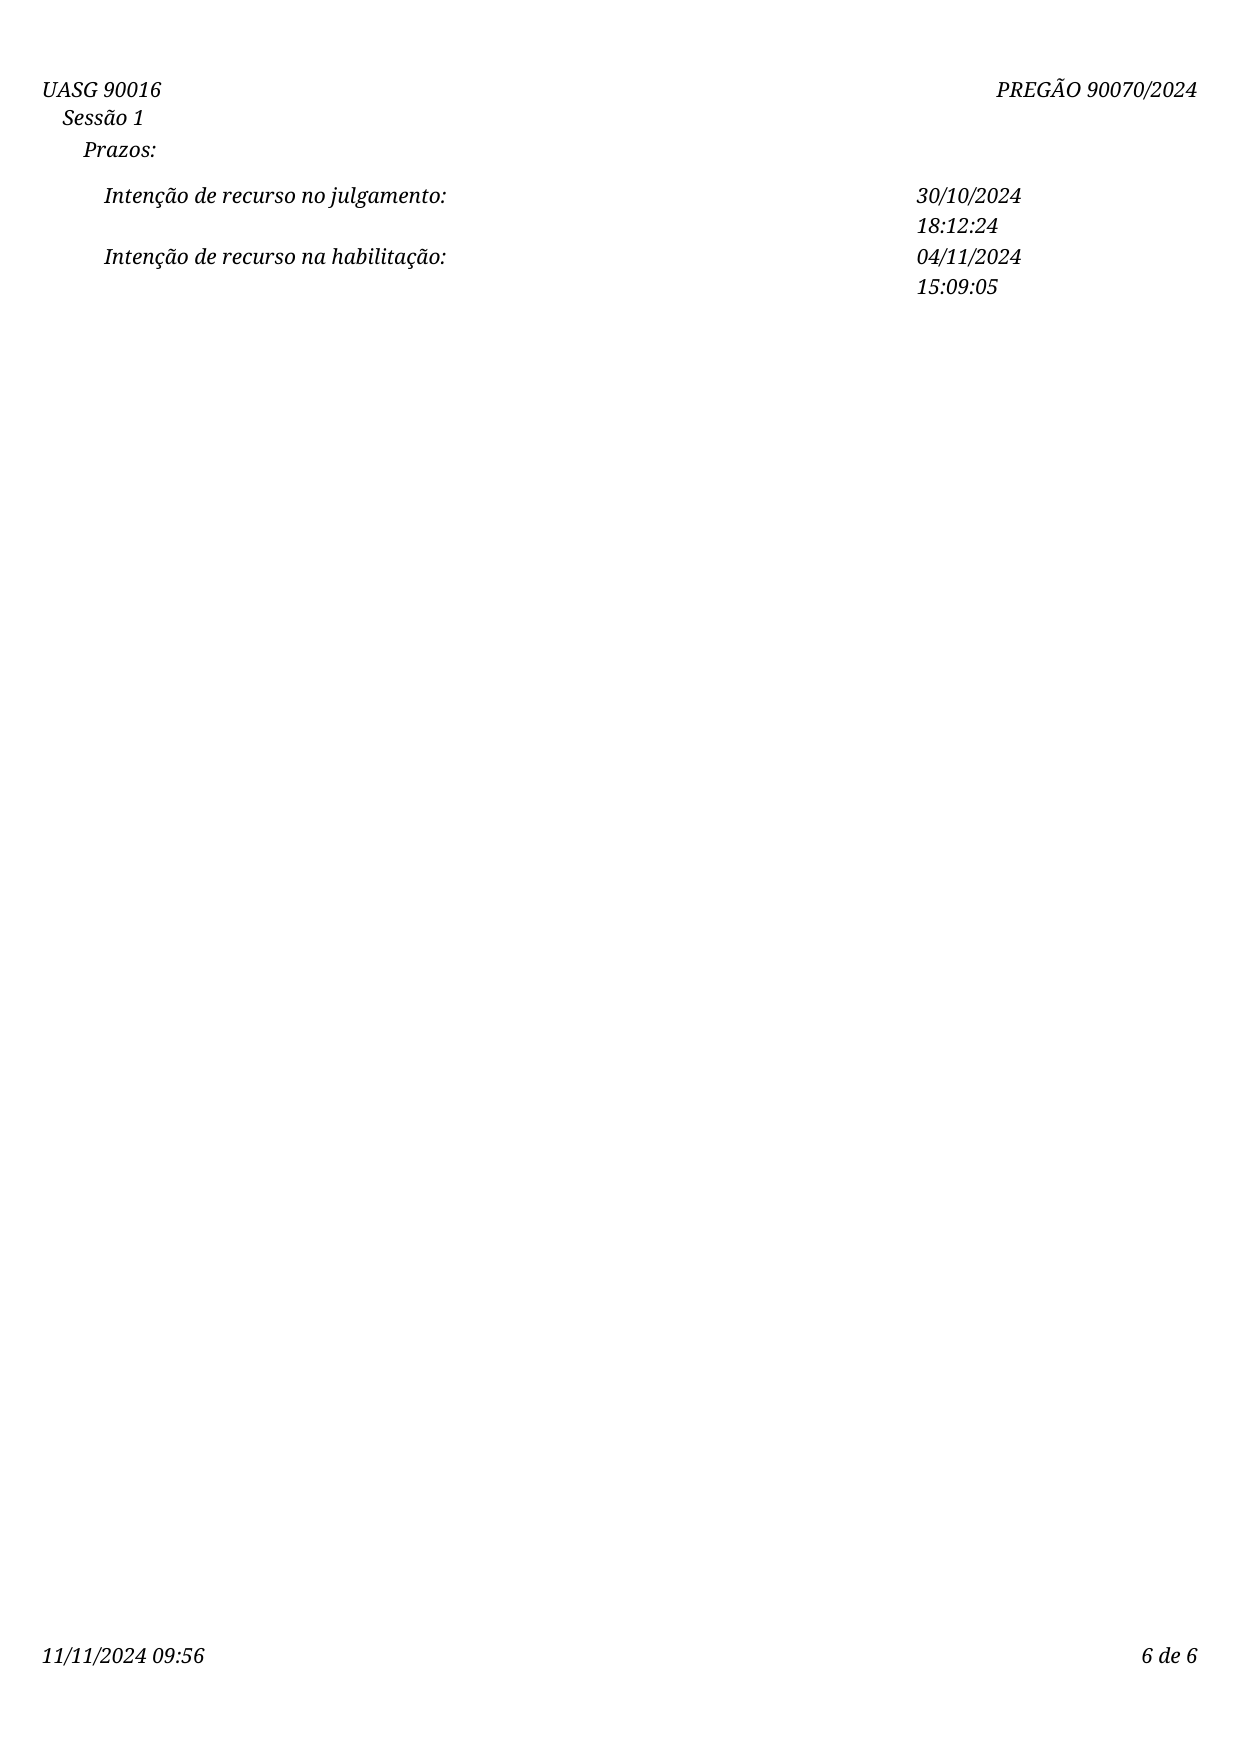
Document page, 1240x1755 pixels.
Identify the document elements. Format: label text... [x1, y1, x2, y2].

table_cell Intenção de recurso na habilitação: [83, 242, 917, 302]
table_header [917, 135, 1085, 181]
table_cell Intenção de recurso no julgamento: [83, 181, 917, 242]
table_cell 30/10/2024 18:12:24 [917, 181, 1085, 242]
table_header Prazos: [83, 135, 917, 181]
text Sessão 1 [62, 103, 1200, 132]
table_cell 04/11/2024 15:09:05 [917, 242, 1085, 302]
